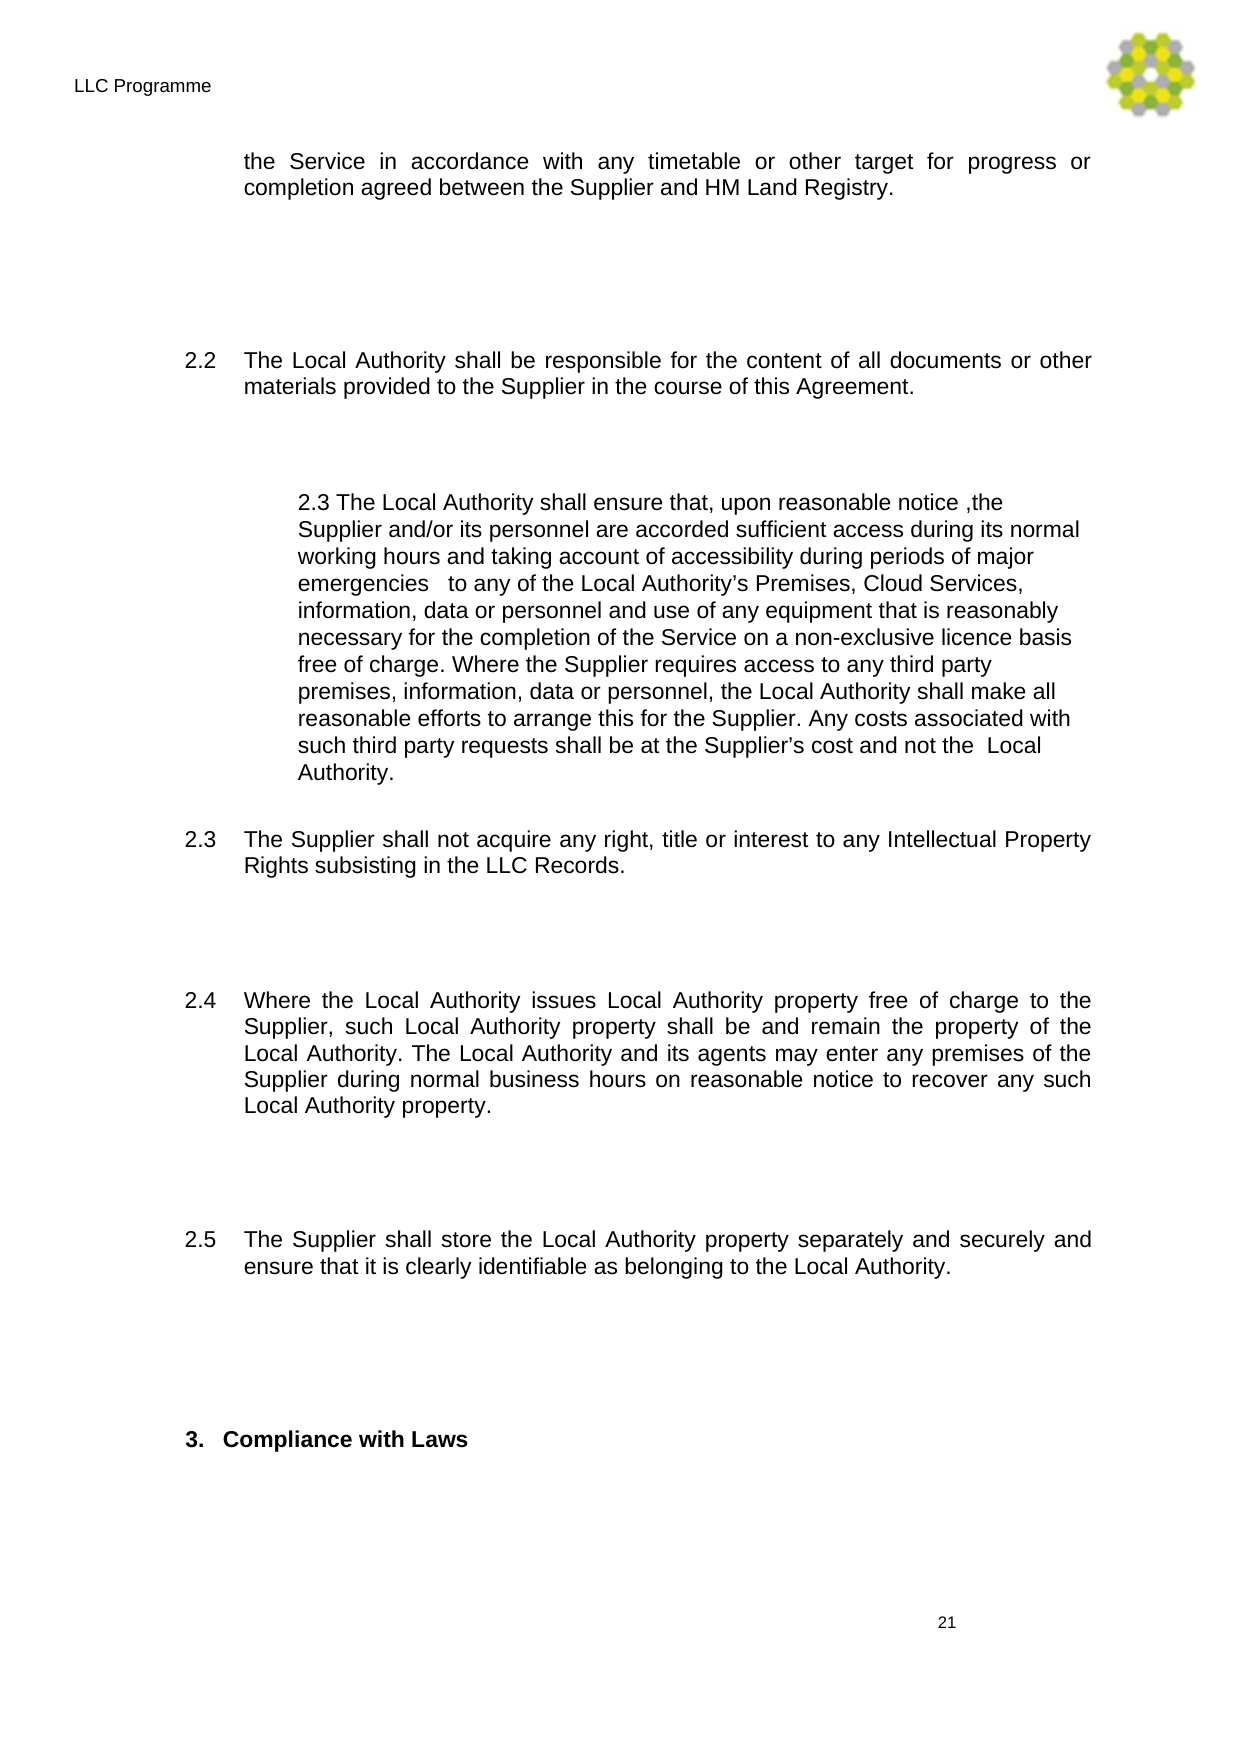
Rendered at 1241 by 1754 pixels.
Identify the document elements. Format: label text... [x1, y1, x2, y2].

list 2.3 The Local Authority shall ensure that, upon reasonable notice ,the Supplier and/or its personnel are accorded sufficient access during its normal working hours and taking account of accessibility during periods of major emergencies to any of the Local Authority’s Premises, Cloud Services, information, data or personnel and use of any equipment that is reasonably necessary for the completion of the Service on a non-exclusive licence basis free of charge. Where the Supplier requires access to any third party premises, information, data or personnel, the Local Authority shall make all reasonable efforts to arrange this for the Supplier. Any costs associated with such third party requests shall be at the Supplier’s cost and not the Local Authority. [298, 488, 1092, 786]
list the Service in accordance with any timetable or other target for progress or completion agreed between the Supplier and HM Land Registry. [184, 148, 1092, 200]
list The Supplier shall store the Local Authority property separately and securely and ensure that it is clearly identifiable as belonging to the Local Authority. [184, 1226, 1092, 1279]
list The Local Authority shall be responsible for the content of all documents or other materials provided to the Supplier in the course of this Agreement. [184, 347, 1092, 399]
list The Supplier shall not acquire any right, title or interest to any Intellectual Property Rights subsisting in the LLC Records. [184, 826, 1092, 879]
list Where the Local Authority issues Local Authority property free of charge to the Supplier, such Local Authority property shall be and remain the property of the Local Authority. The Local Authority and its agents may enter any premises of the Supplier during normal business hours on reasonable notice to recover any such Local Authority property. [184, 987, 1092, 1118]
list Compliance with Laws [185, 1426, 1092, 1453]
